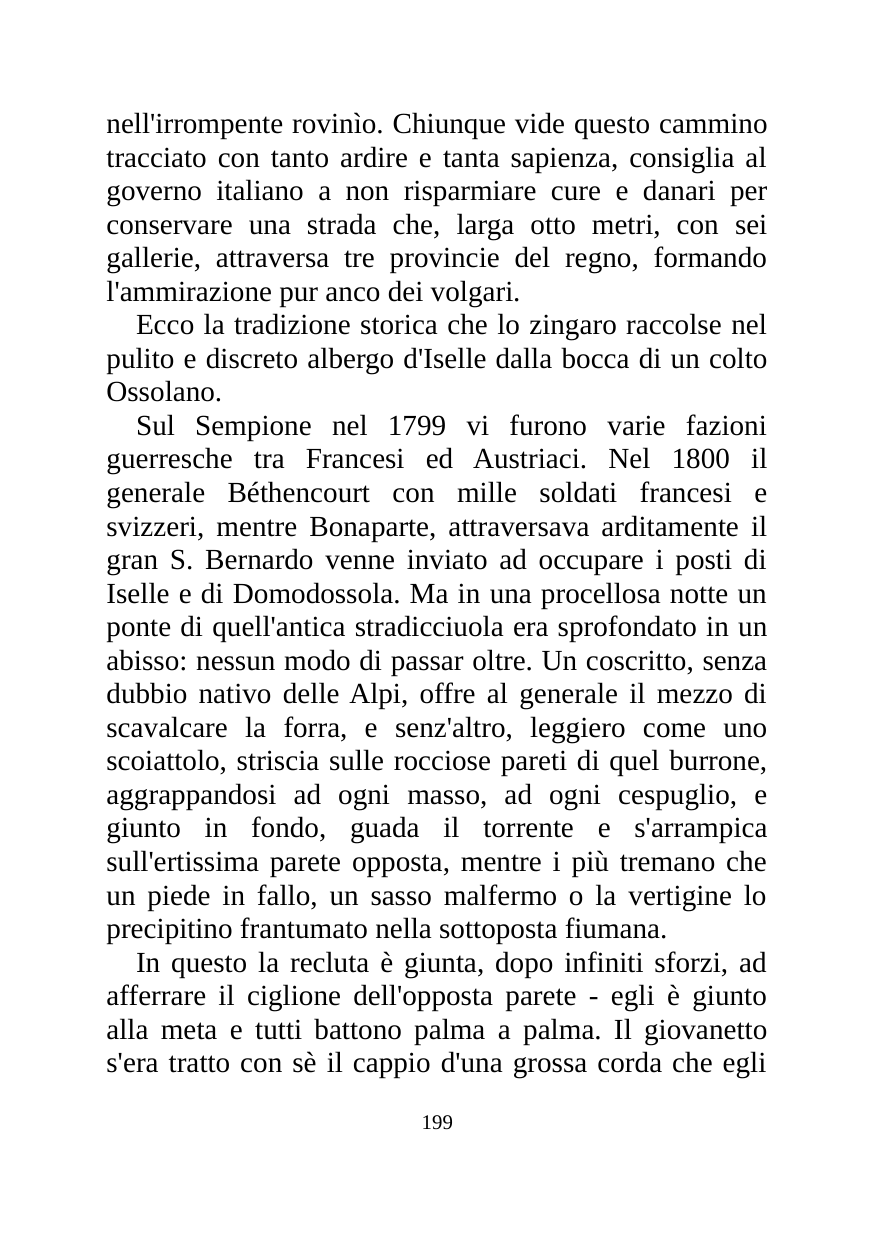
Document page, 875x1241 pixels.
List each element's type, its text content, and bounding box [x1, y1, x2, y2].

text nell'irrompente rovinìo. Chiunque vide questo cammino tracciato con tanto ardire e tanta sapienza, consiglia al governo italiano a non risparmiare cure e danari per conservare una strada che, larga otto metri, con sei gallerie, attraversa tre provincie del regno, formando l'ammirazione pur anco dei volgari. [106, 106, 768, 307]
text Sul Sempione nel 1799 vi furono varie fazioni guerresche tra Francesi ed Austriaci. Nel 1800 il generale Béthencourt con mille soldati francesi e svizzeri, mentre Bonaparte, attraversava arditamente il gran S. Bernardo venne inviato ad occupare i posti di Iselle e di Domodossola. Ma in una procellosa notte un ponte di quell'antica stradicciuola era sprofondato in un abisso: nessun modo di passar oltre. Un coscritto, senza dubbio nativo delle Alpi, offre al generale il mezzo di scavalcare la forra, e senz'altro, leggiero come uno scoiattolo, striscia sulle rocciose pareti di quel burrone, aggrappandosi ad ogni masso, ad ogni cespuglio, e giunto in fondo, guada il torrente e s'arrampica sull'ertissima parete opposta, mentre i più tremano che un piede in fallo, un sasso malfermo o la vertigine lo precipitino frantumato nella sottoposta fiumana. [106, 408, 768, 945]
text In questo la recluta è giunta, dopo infiniti sforzi, ad afferrare il ciglione dell'opposta parete - egli è giunto alla meta e tutti battono palma a palma. Il giovanetto s'era tratto con sè il cappio d'una grossa corda che egli [106, 945, 768, 1079]
text Ecco la tradizione storica che lo zingaro raccolse nel pulito e discreto albergo d'Iselle dalla bocca di un colto Ossolano. [106, 307, 768, 408]
